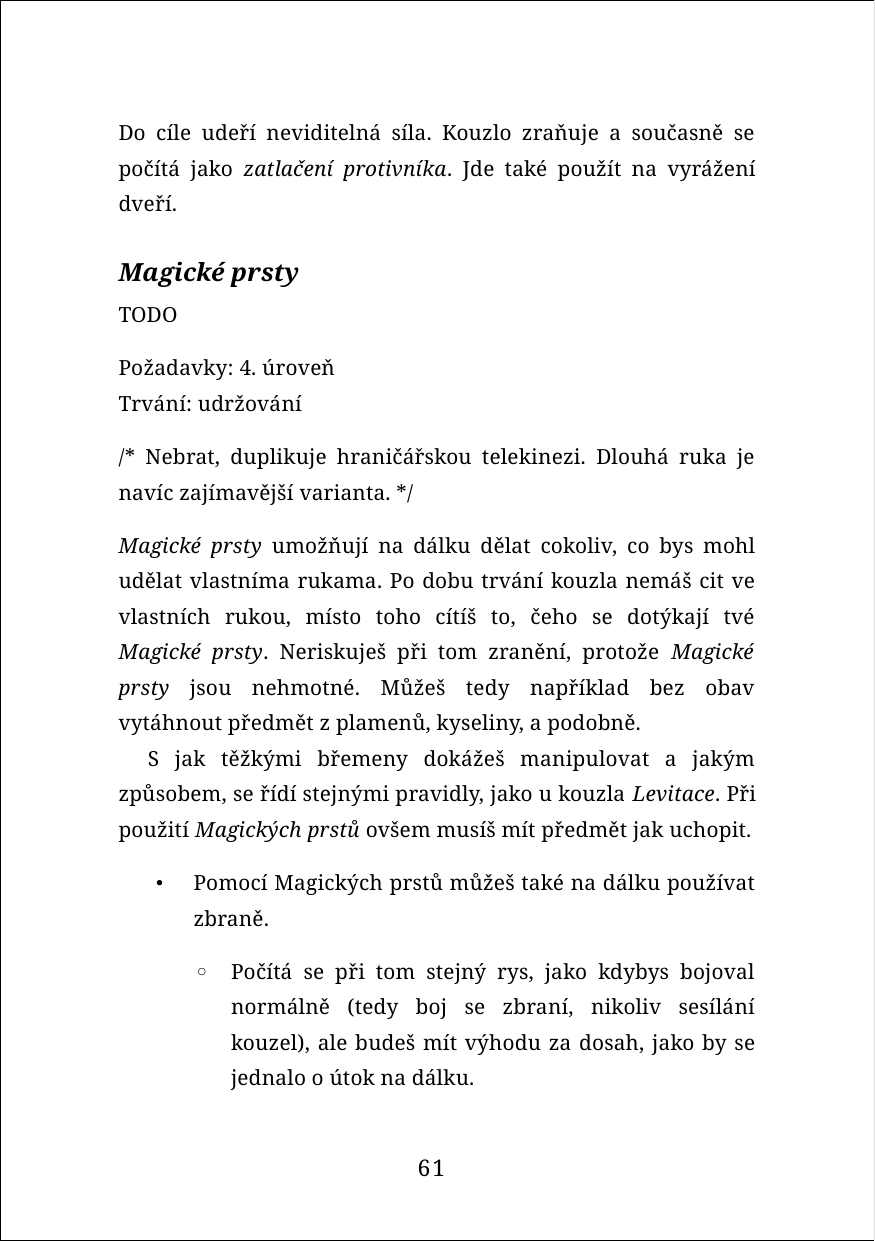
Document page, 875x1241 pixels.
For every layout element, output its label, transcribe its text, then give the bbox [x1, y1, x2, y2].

text /* Nebrat, duplikuje hraničářskou telekinezi. Dlouhá ruka je navíc zajímavější varianta. */ [118, 442, 756, 506]
text TODO [118, 300, 756, 328]
text Požadavky: 4. úroveň Trvání: udržování [118, 353, 756, 417]
text Do cíle udeří neviditelná síla. Kouzlo zraňuje a současně se počítá jako zatlačení protivníka. Jde také použít na vyrážení dveří. [118, 118, 756, 218]
list Počítá se při tom stejný rys, jako kdybys bojoval normálně (tedy boj se zbraní, nikoliv sesílání kouzel), ale budeš mít výhodu za dosah, jako by se jednalo o útok na dálku. [193, 957, 756, 1092]
subtitle Magické prsty [118, 254, 756, 288]
text Magické prsty umožňují na dálku dělat cokoliv, co bys mohl udělat vlastníma rukama. Po dobu trvání kouzla nemáš cit ve vlastních rukou, místo toho cítíš to, čeho se dotýkají tvé Magické prsty. Neriskuješ při tom zranění, protože Magické prsty jsou nehmotné. Můžeš tedy například bez obav vytáhnout předmět z plamenů, kyseliny, a podobně. S jak těžkými břemeny dokážeš manipulovat a jakým způsobem, se řídí stejnými pravidly, jako u kouzla Levitace. Při použití Magických prstů ovšem musíš mít předmět jak uchopit. [118, 531, 756, 843]
list Pomocí Magických prstů můžeš také na dálku používat zbraně. [156, 868, 756, 932]
